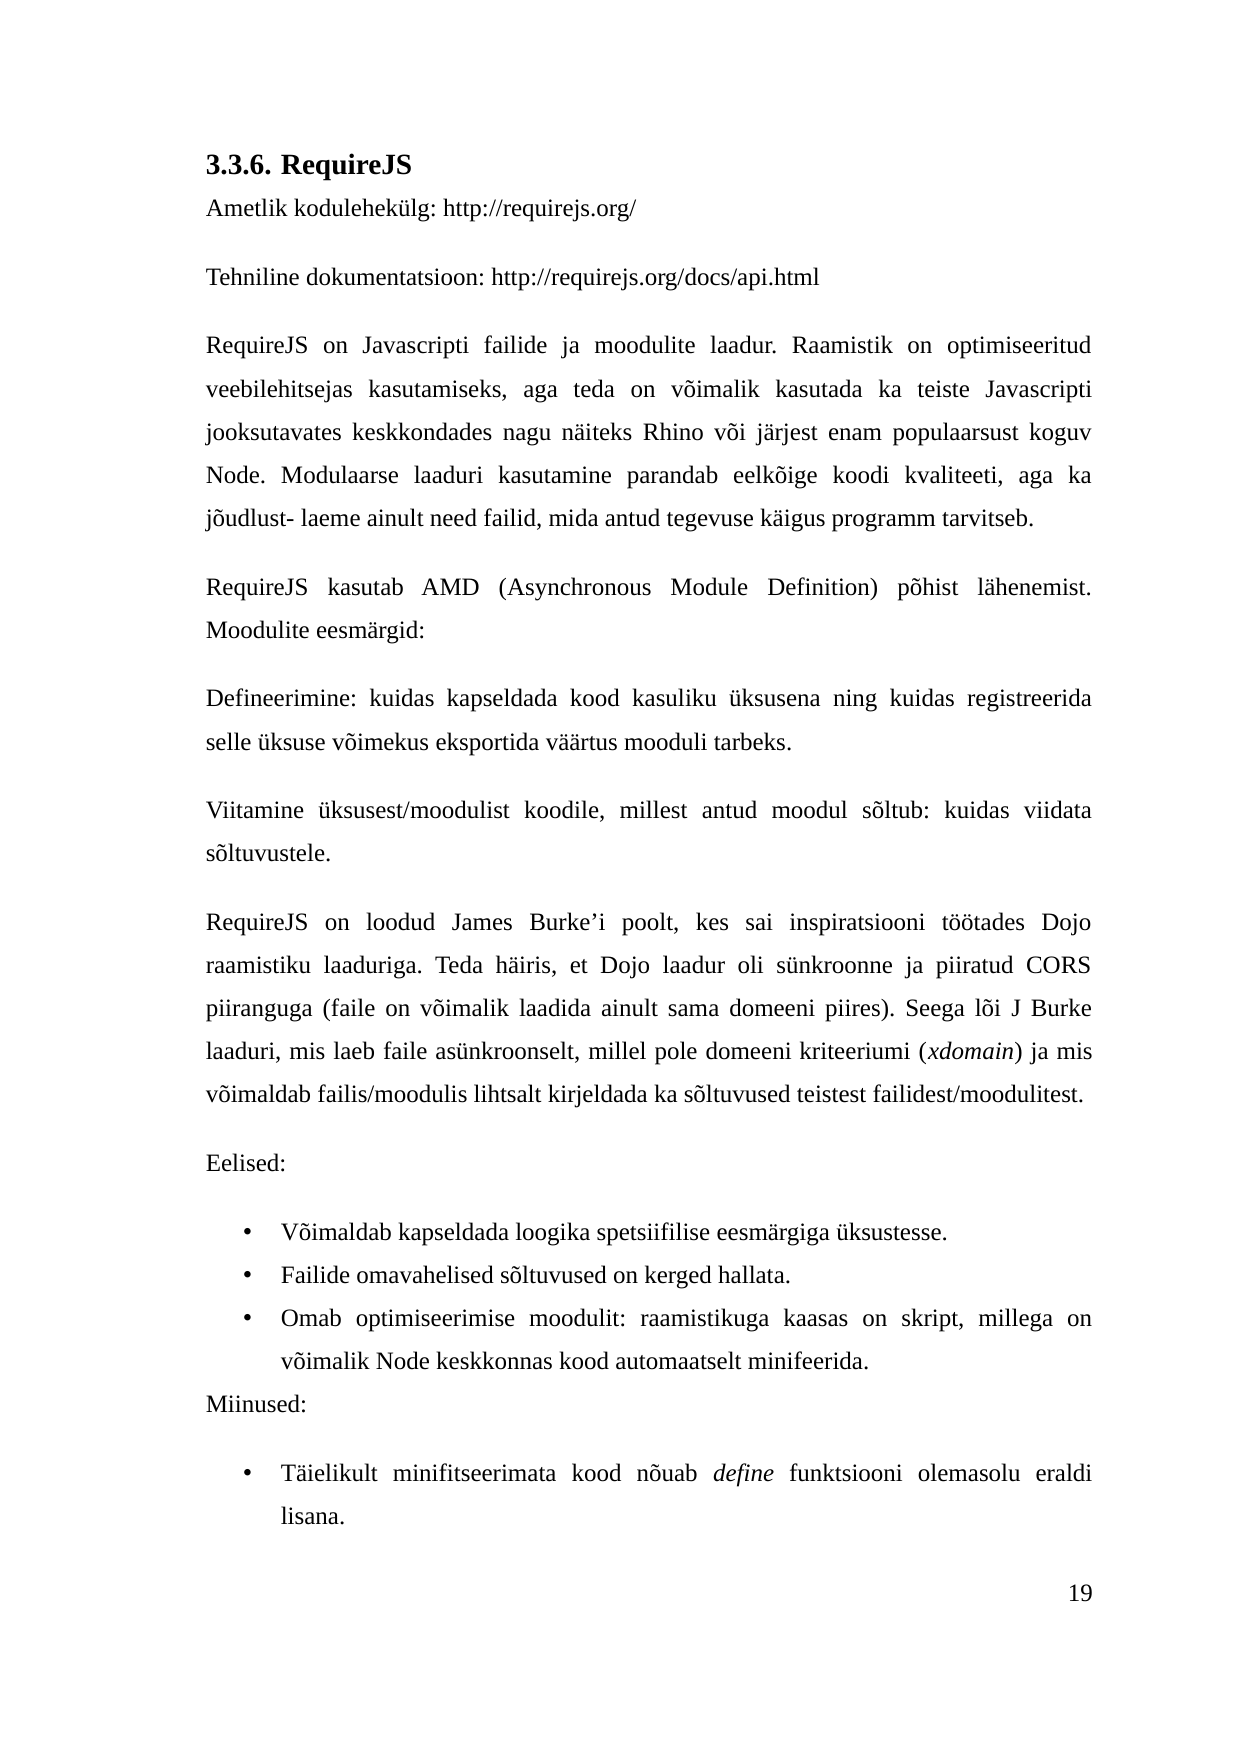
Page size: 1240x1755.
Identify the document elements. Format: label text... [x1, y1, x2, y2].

text Miinused: [206, 1389, 1093, 1418]
text Eelised: [206, 1148, 1093, 1177]
text Ametlik kodulehekülg: http://requirejs.org/ [206, 193, 1093, 222]
text Viitamine üksusest/moodulist koodile, millest antud moodul sõltub: kuidas viidata sõltuvustele. [206, 795, 1093, 867]
text Defineerimine: kuidas kapseldada kood kasuliku üksusena ning kuidas registreerida selle üksuse võimekus eksportida väärtus mooduli tarbeks. [206, 683, 1093, 755]
text Tehniline dokumentatsioon: http://requirejs.org/docs/api.html [206, 262, 1093, 291]
list Failide omavahelised sõltuvused on kerged hallata. [243, 1260, 1093, 1289]
text RequireJS on loodud James Burke’i poolt, kes sai inspiratsiooni töötades Dojo raamistiku laaduriga. Teda häiris, et Dojo laadur oli sünkroonne ja piiratud CORS piiranguga (faile on võimalik laadida ainult sama domeeni piires). Seega lõi J Burke laaduri, mis laeb faile asünkroonselt, millel pole domeeni kriteeriumi (xdomain) ja mis võimaldab failis/moodulis lihtsalt kirjeldada ka sõltuvused teistest failidest/moodulitest. [206, 907, 1093, 1108]
list Omab optimiseerimise moodulit: raamistikuga kaasas on skript, millega on võimalik Node keskkonnas kood automaatselt minifeerida. [243, 1303, 1093, 1375]
text RequireJS on Javascripti failide ja moodulite laadur. Raamistik on optimiseeritud veebilehitsejas kasutamiseks, aga teda on võimalik kasutada ka teiste Javascripti jooksutavates keskkondades nagu näiteks Rhino või järjest enam populaarsust koguv Node. Modulaarse laaduri kasutamine parandab eelkõige koodi kvaliteeti, aga ka jõudlust- laeme ainult need failid, mida antud tegevuse käigus programm tarvitseb. [206, 331, 1093, 532]
list Võimaldab kapseldada loogika spetsiifilise eesmärgiga üksustesse. [243, 1217, 1093, 1246]
subtitle RequireJS [206, 147, 1093, 181]
text RequireJS kasutab AMD (Asynchronous Module Definition) põhist lähenemist. Moodulite eesmärgid: [206, 572, 1093, 643]
list Täielikult minifitseerimata kood nõuab define funktsiooni olemasolu eraldi lisana. [243, 1458, 1093, 1530]
